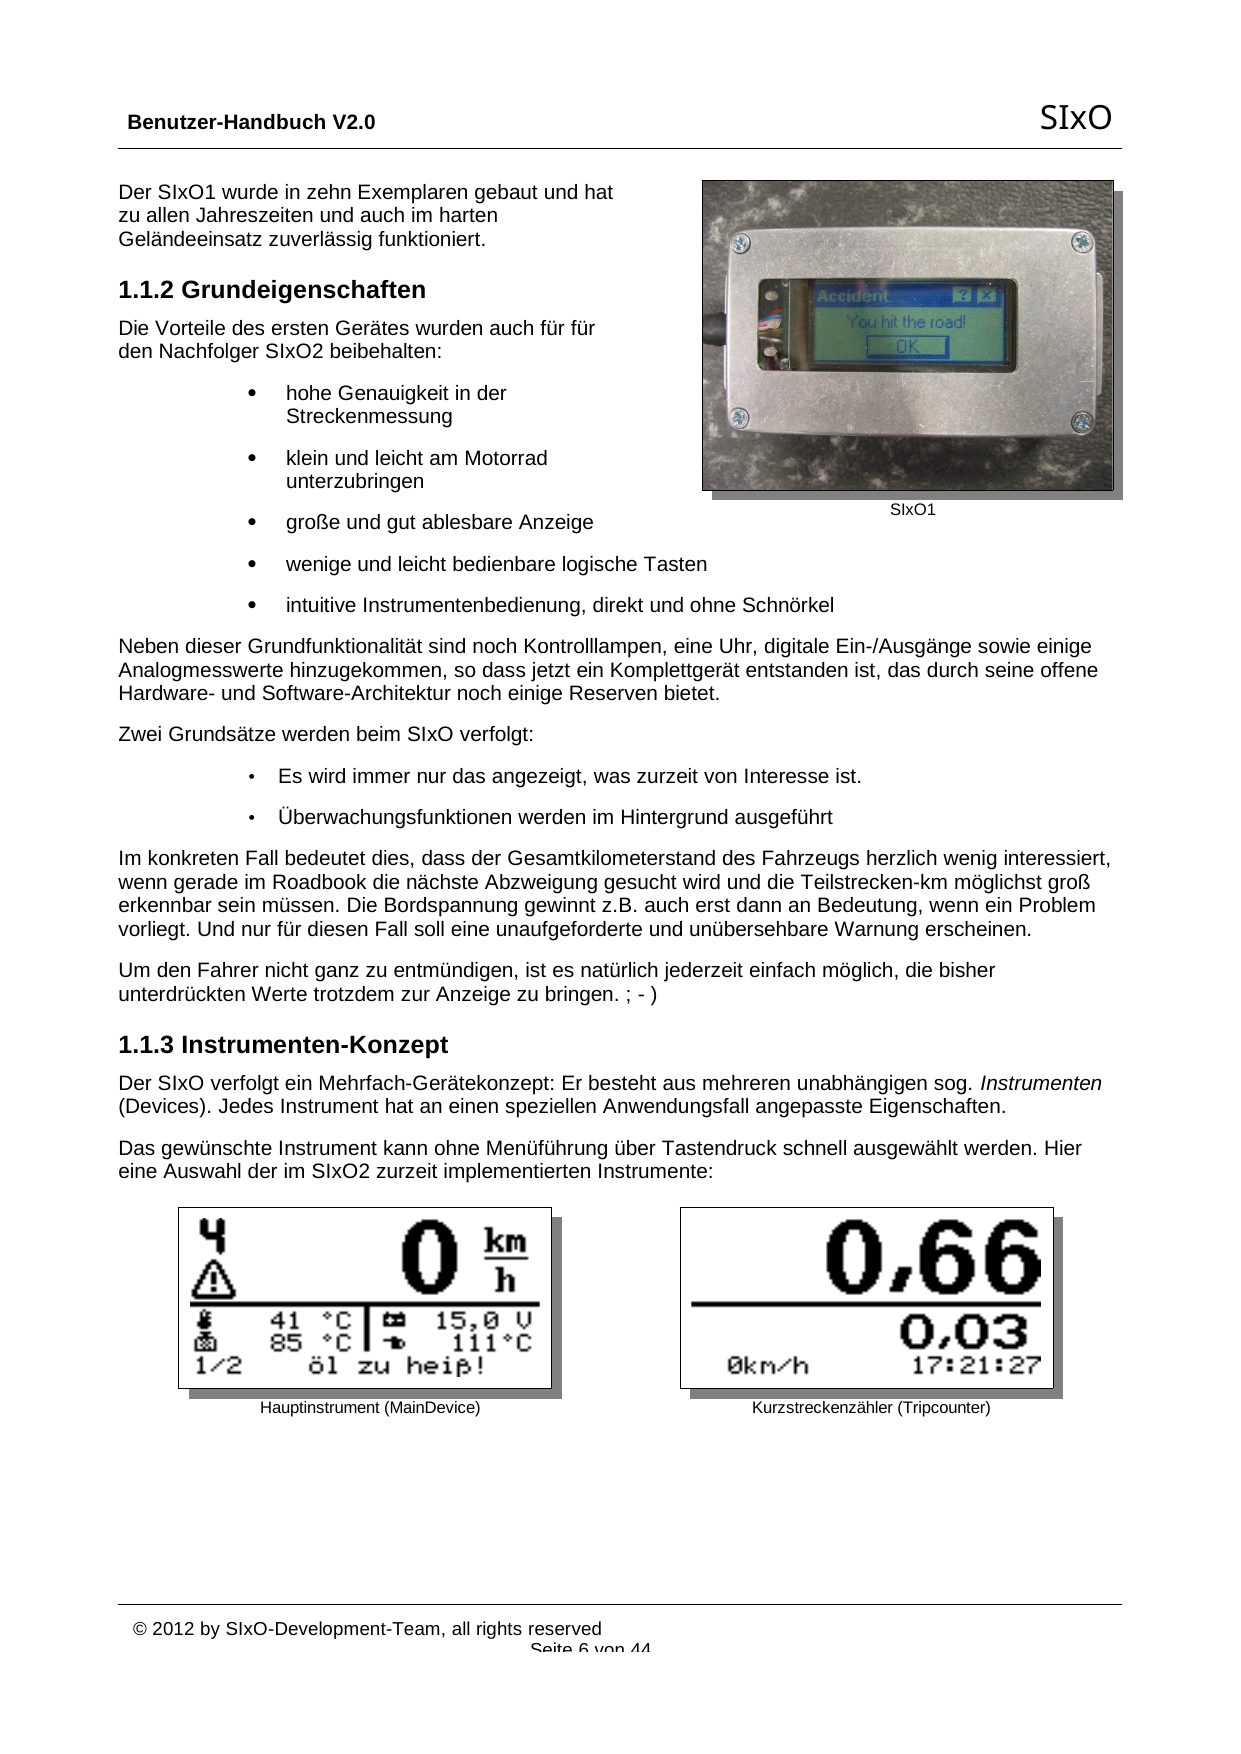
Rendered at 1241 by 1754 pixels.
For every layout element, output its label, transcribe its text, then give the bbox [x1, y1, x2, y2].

text Die Vorteile des ersten Gerätes wurden auch für für den Nachfolger SIxO2 beibehalten: [118, 316, 702, 363]
text Im konkreten Fall bedeutet dies, dass der Gesamtkilometerstand des Fahrzeugs herzlich wenig interessiert, wenn gerade im Roadbook die nächste Abzweigung gesucht wird und die Teilstrecken-km möglichst groß erkennbar sein müssen. Die Bordspannung gewinnt z.B. auch erst dann an Bedeutung, wenn ein Problem vorliegt. Und nur für diesen Fall soll eine unaufgeforderte und unübersehbare Warnung erscheinen. [118, 847, 1122, 941]
text Der SIxO verfolgt ein Mehrfach-Gerätekonzept: Er besteht aus mehreren unabhängigen sog. Instrumenten (Devices). Jedes Instrument hat an einen speziellen Anwendungsfall angepasste Eigenschaften. [118, 1071, 1122, 1118]
subtitle Grundeigenschaften [118, 276, 702, 304]
text SIxO1 [702, 491, 1123, 519]
list intuitive Instrumentenbedienung, direkt und ohne Schnörkel [248, 593, 1122, 617]
picture [190, 1218, 540, 1377]
text Um den Fahrer nicht ganz zu entmündigen, ist es natürlich jederzeit einfach möglich, die bisher unterdrückten Werte trotzdem zur Anzeige zu bringen. ; - ) [118, 958, 1122, 1006]
subtitle Instrumenten-Konzept [118, 1031, 1122, 1059]
table_header [621, 1201, 1122, 1454]
list hohe Genauigkeit in der Streckenmessung [248, 381, 702, 428]
list wenige und leicht bedienbare logische Tasten [248, 552, 1122, 576]
list Es wird immer nur das angezeigt, was zurzeit von Interesse ist. [248, 764, 1122, 788]
list klein und leicht am Motorrad unterzubringen [248, 446, 702, 493]
text Zwei Grundsätze werden beim SIxO verfolgt: [118, 723, 1122, 746]
text Der SIxO1 wurde in zehn Exemplaren gebaut und hat zu allen Jahreszeiten und auch im harten Geländeeinsatz zuverlässig funktioniert. [118, 180, 702, 251]
text Das gewünschte Instrument kann ohne Menüführung über Tastendruck schnell ausgewählt werden. Hier eine Auswahl der im SIxO2 zurzeit implementierten Instrumente: [118, 1136, 1122, 1183]
list Überwachungsfunktionen werden im Hintergrund ausgeführt [248, 805, 1122, 829]
picture [691, 1218, 1041, 1377]
picture [703, 181, 1113, 490]
table_header [120, 1201, 621, 1454]
text Neben dieser Grundfunktionalität sind noch Kontrolllampen, eine Uhr, digitale Ein-/Ausgänge sowie einige Analogmesswerte hinzugekommen, so dass jetzt ein Komplettgerät entstanden ist, das durch seine offene Hardware- und Software-Architektur noch einige Reserven bietet. [118, 634, 1122, 705]
list große und gut ablesbare Anzeige [248, 511, 1122, 534]
